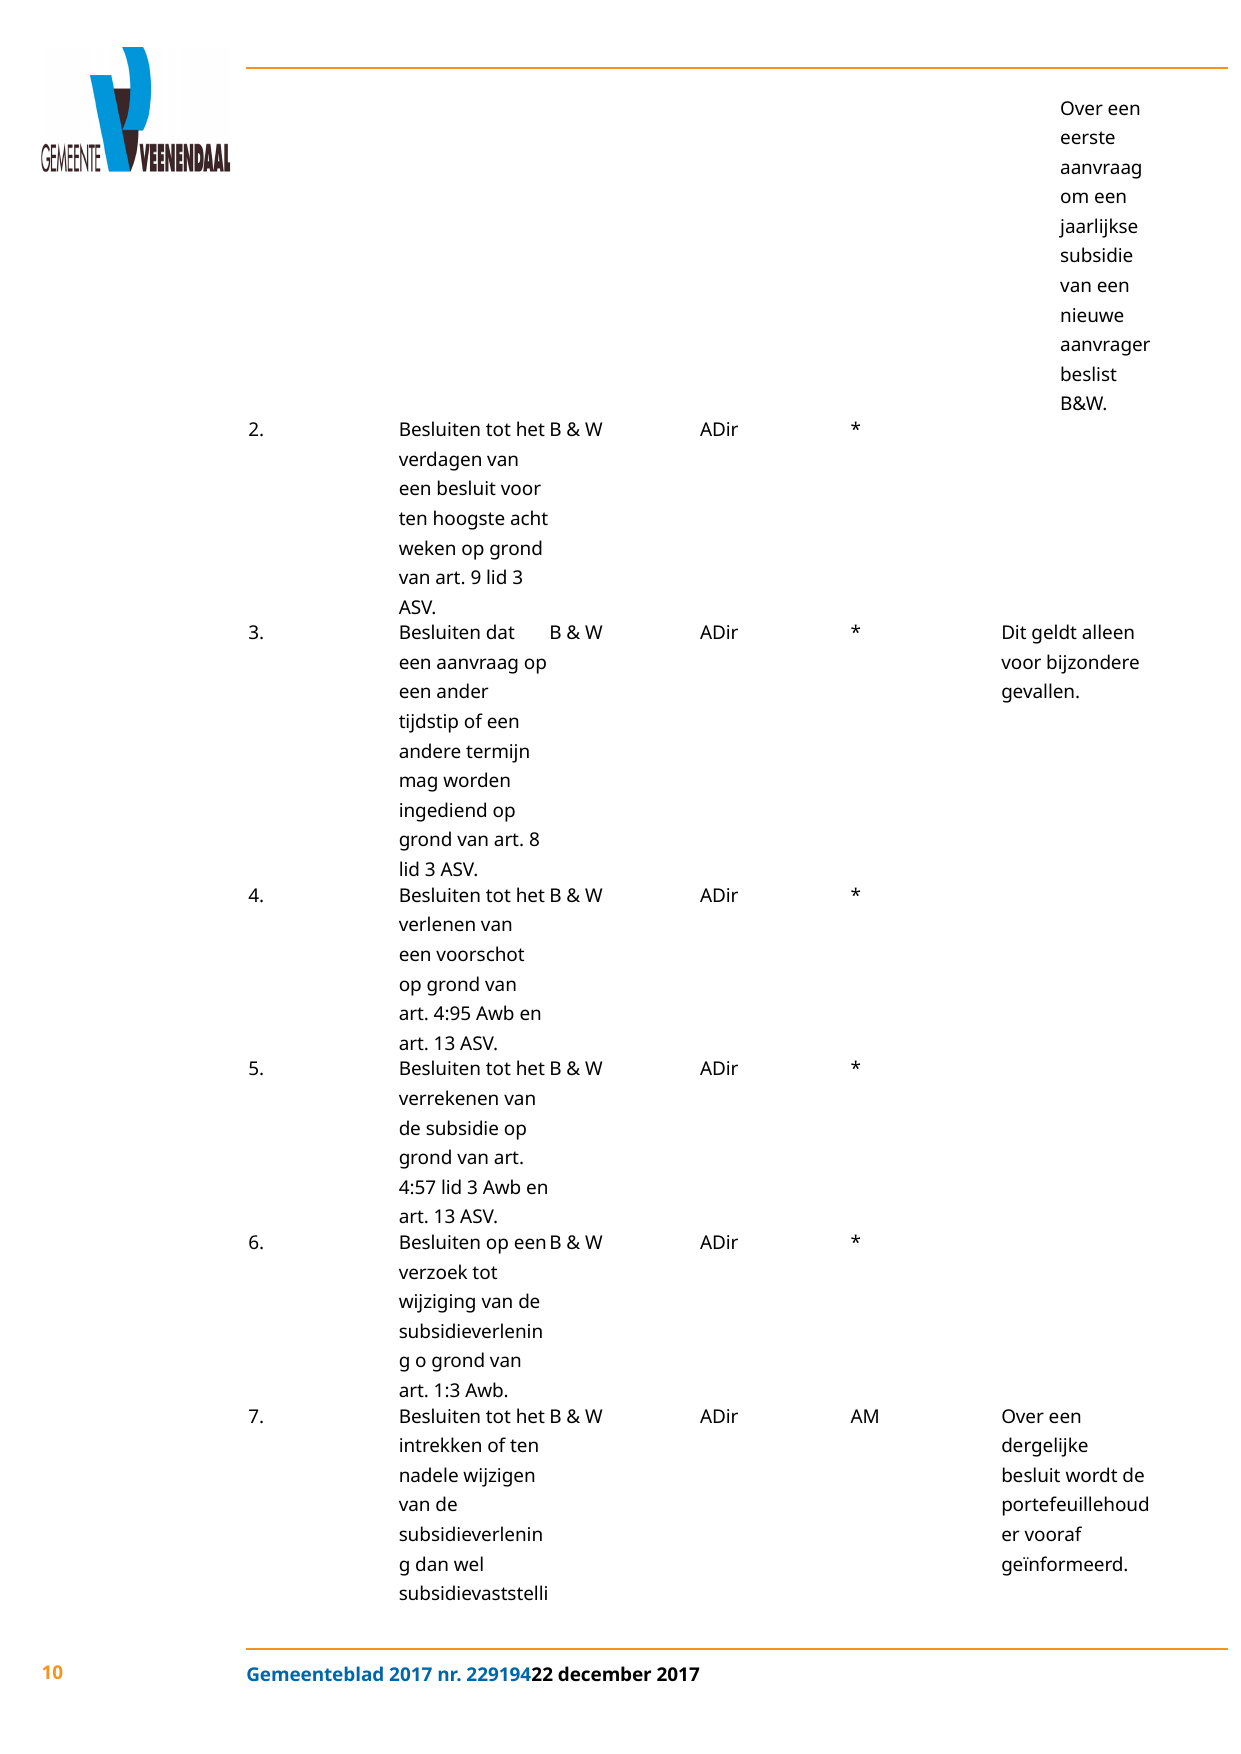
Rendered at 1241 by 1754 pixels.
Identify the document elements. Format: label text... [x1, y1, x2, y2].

table_cell [248, 1403, 398, 1606]
table_cell [700, 95, 850, 416]
table_cell [248, 416, 398, 619]
table_cell * [850, 1056, 1001, 1229]
table_cell Besluiten tot het intrekken of ten nadele wijzigen van de subsidieverlening dan wel subsidievaststelli [399, 1403, 549, 1606]
picture [41, 47, 130, 172]
table_cell [248, 882, 398, 1056]
table_cell [248, 1056, 398, 1229]
table_cell [248, 95, 398, 416]
table_cell [248, 1229, 398, 1403]
table_cell Dit geldt alleen voor bijzondere gevallen. [1001, 620, 1152, 882]
picture [123, 47, 231, 172]
table_cell [549, 95, 700, 416]
table_cell [1001, 882, 1152, 1056]
table_cell [399, 95, 549, 416]
table_cell Over een dergelijke besluit wordt de portefeuillehouder vooraf geïnformeerd. [1001, 1403, 1152, 1606]
table_cell * [850, 1229, 1001, 1403]
table_cell Besluiten tot het verrekenen van de subsidie op grond van art. 4:57 lid 3 Awb en art. 13 ASV. [399, 1056, 549, 1229]
table_cell ADir [700, 1403, 850, 1606]
table_cell ADir [700, 882, 850, 1056]
table_cell * [850, 416, 1001, 619]
table_cell Over een eerste aanvraag om een jaarlijkse subsidie van een nieuwe aanvrager beslist B&W. [1001, 95, 1152, 416]
table_cell Besluiten tot het verdagen van een besluit voor ten hoogste acht weken op grond van art. 9 lid 3 ASV. [399, 416, 549, 619]
table_cell [1001, 1229, 1152, 1403]
table_cell B & W [549, 882, 700, 1056]
table_cell * [850, 882, 1001, 1056]
table_cell Besluiten op een verzoek tot wijziging van de subsidieverlening o grond van art. 1:3 Awb. [399, 1229, 549, 1403]
table_cell ADir [700, 620, 850, 882]
table_cell AM [850, 1403, 1001, 1606]
table_cell B & W [549, 416, 700, 619]
table_cell Besluiten dat een aanvraag op een ander tijdstip of een andere termijn mag worden ingediend op grond van art. 8 lid 3 ASV. [399, 620, 549, 882]
table_cell [850, 95, 1001, 416]
table_cell ADir [700, 1056, 850, 1229]
table_cell B & W [549, 1403, 700, 1606]
table_cell [1001, 416, 1152, 619]
table_cell [248, 620, 398, 882]
table_cell * [850, 620, 1001, 882]
table_cell B & W [549, 1229, 700, 1403]
table_cell Besluiten tot het verlenen van een voorschot op grond van art. 4:95 Awb en art. 13 ASV. [399, 882, 549, 1056]
table_cell B & W [549, 620, 700, 882]
table_cell ADir [700, 1229, 850, 1403]
table_cell B & W [549, 1056, 700, 1229]
table_cell [1001, 1056, 1152, 1229]
table_cell ADir [700, 416, 850, 619]
